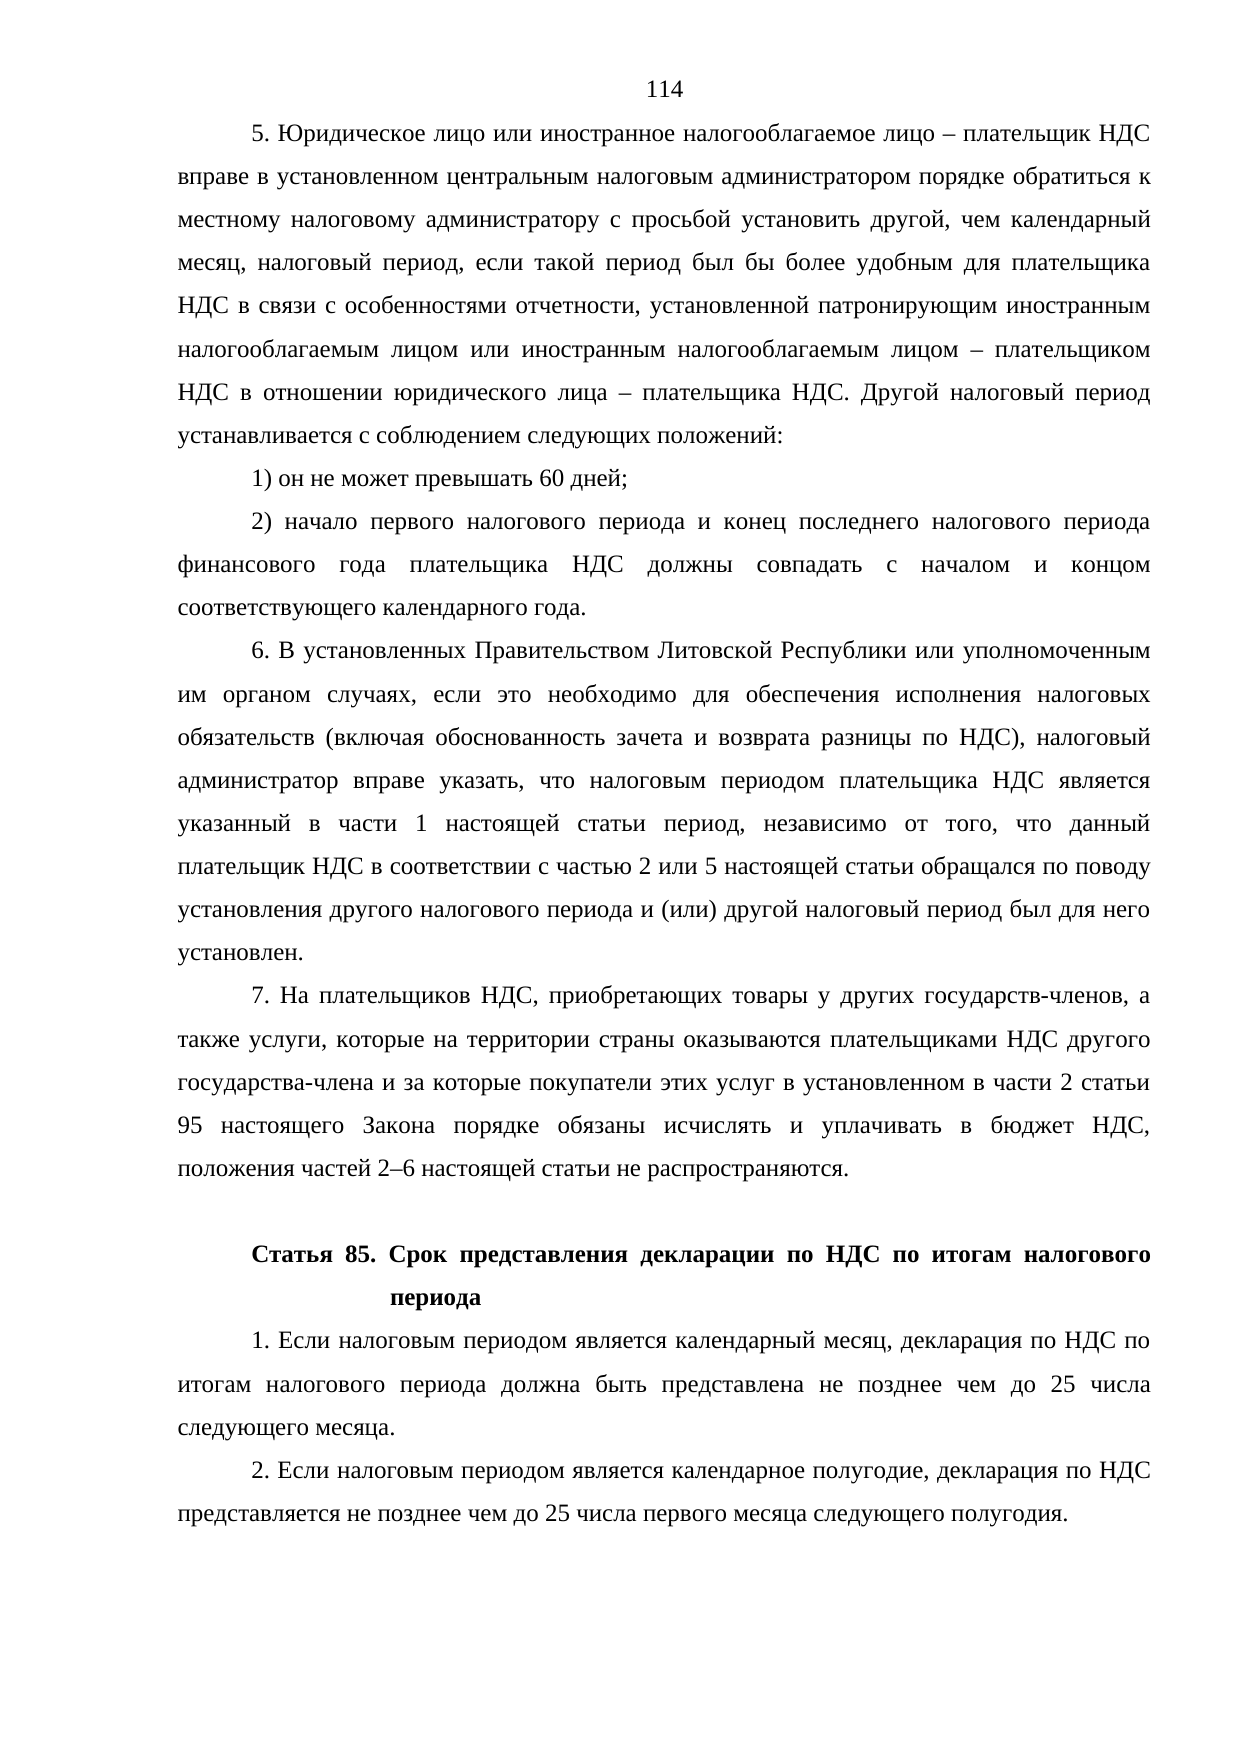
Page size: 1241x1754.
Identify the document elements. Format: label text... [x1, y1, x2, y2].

text 1) он не может превышать 60 дней; [177, 463, 1152, 492]
text 5. Юридическое лицо или иностранное налогооблагаемое лицо – плательщик НДС вправе в установленном центральным налоговым администратором порядке обратиться к местному налоговому администратору с просьбой установить другой, чем календарный месяц, налоговый период, если такой период был бы более удобным для плательщика НДС в связи с особенностями отчетности, установленной патронирующим иностранным налогооблагаемым лицом или иностранным налогооблагаемым лицом – плательщиком НДС в отношении юридического лица – плательщика НДС. Другой налоговый период устанавливается с соблюдением следующих положений: [177, 118, 1152, 449]
text 1. Если налоговым периодом является календарный месяц, декларация по НДС по итогам налогового периода должна быть представлена не позднее чем до 25 числа следующего месяца. [177, 1326, 1152, 1441]
text 2) начало первого налогового периода и конец последнего налогового периода финансового года плательщика НДС должны совпадать с началом и концом соответствующего календарного года. [177, 506, 1152, 621]
text 7. На плательщиков НДС, приобретающих товары у других государств-членов, а также услуги, которые на территории страны оказываются плательщиками НДС другого государства-члена и за которые покупатели этих услуг в установленном в части 2 статьи 95 настоящего Закона порядке обязаны исчислять и уплачивать в бюджет НДС, положения частей 2–6 настоящей статьи не распространяются. [177, 981, 1152, 1182]
text Статья 85. Срок представления декларации по НДС по итогам налогового периода [251, 1239, 1152, 1311]
text 2. Если налоговым периодом является календарное полугодие, декларация по НДС представляется не позднее чем до 25 числа первого месяца следующего полугодия. [177, 1455, 1152, 1527]
text 6. В установленных Правительством Литовской Республики или уполномоченным им органом случаях, если это необходимо для обеспечения исполнения налоговых обязательств (включая обоснованность зачета и возврата разницы по НДС), налоговый администратор вправе указать, что налоговым периодом плательщика НДС является указанный в части 1 настоящей статьи период, независимо от того, что данный плательщик НДС в соответствии с частью 2 или 5 настоящей статьи обращался по поводу установления другого налогового периода и (или) другой налоговый период был для него установлен. [177, 636, 1152, 966]
